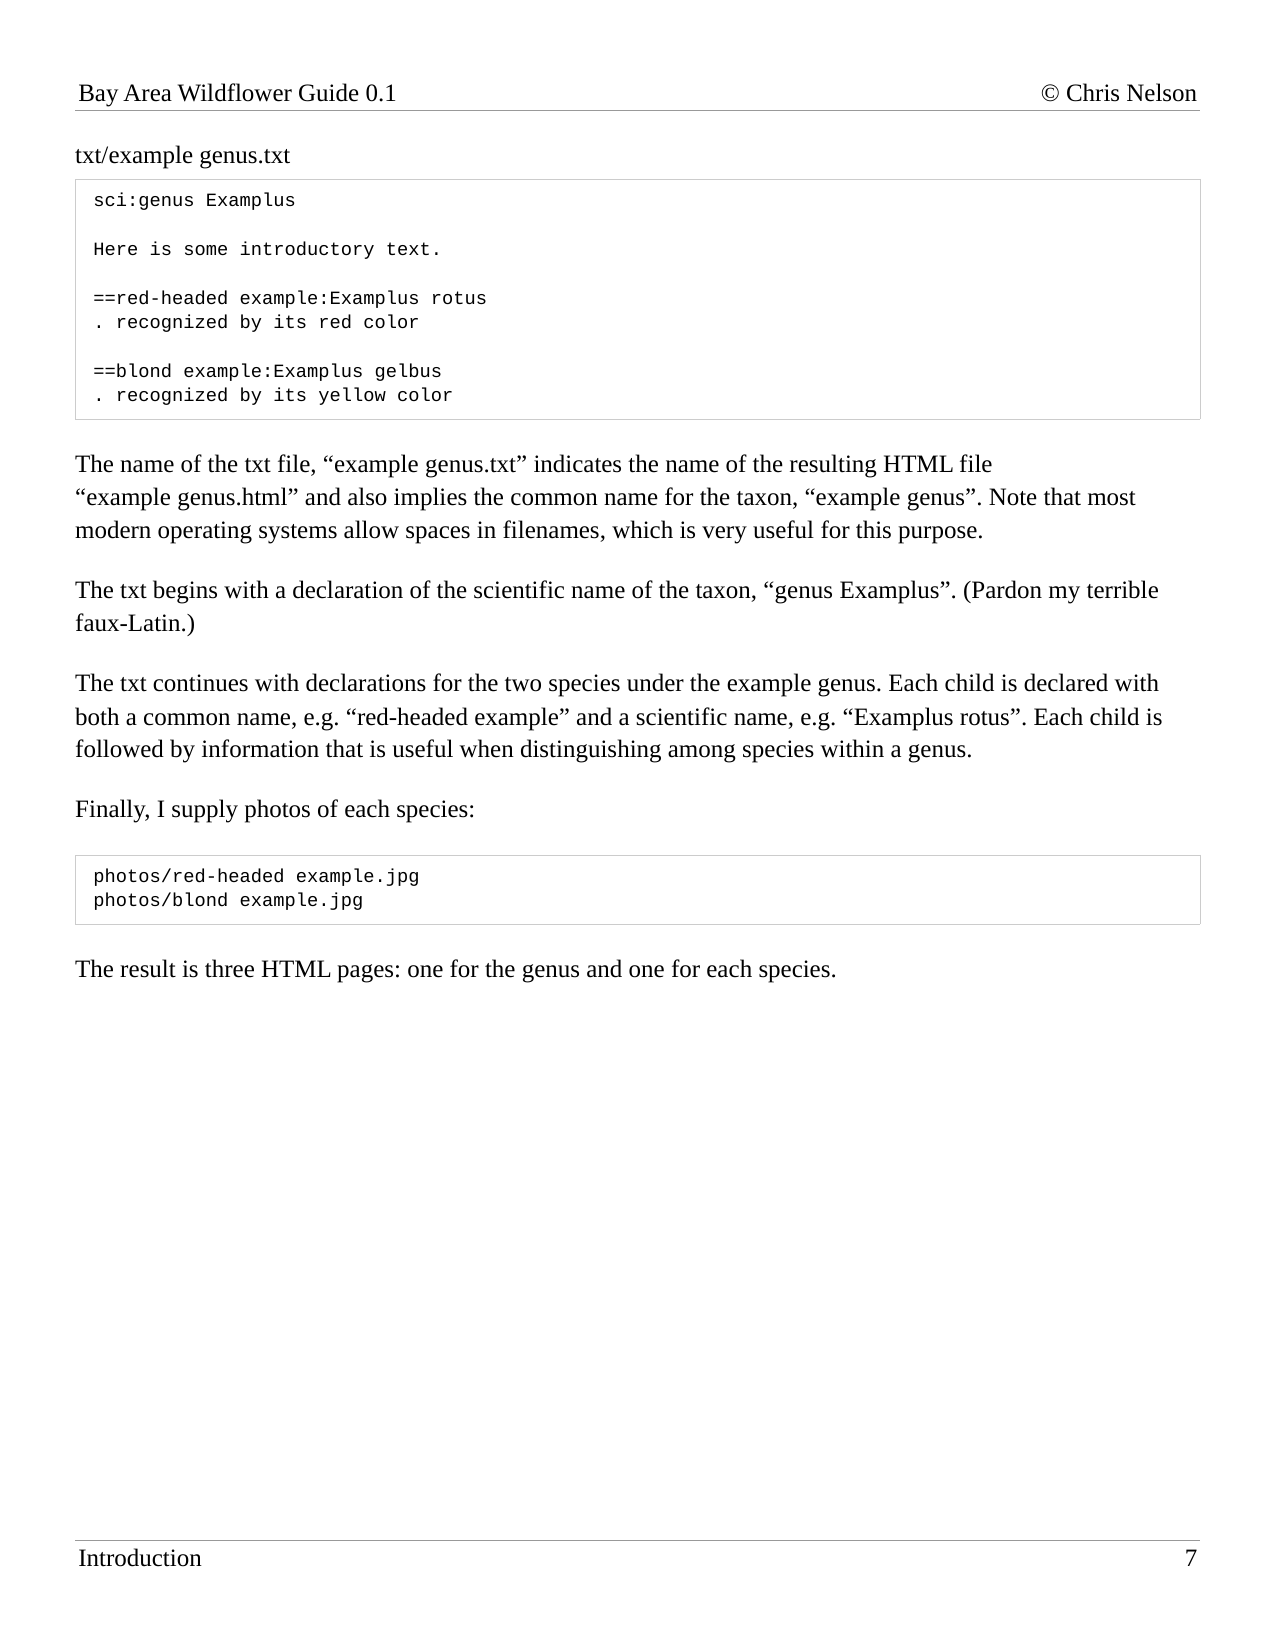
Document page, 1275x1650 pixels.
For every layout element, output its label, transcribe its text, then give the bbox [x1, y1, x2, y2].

text Finally, I supply photos of each species: [75, 794, 1200, 823]
text Here is some introductory text. [76, 228, 1200, 261]
text The name of the txt file, “example genus.txt” indicates the name of the resulting HTML file “example genus.html” and also implies the common name for the taxon, “example genus”. Note that most modern operating systems allow spaces in filenames, which is very useful for this purpose. [75, 449, 1200, 544]
text The txt continues with declarations for the two species under the example genus. Each child is declared with both a common name, e.g. “red-headed example” and a scientific name, e.g. “Examplus rotus”. Each child is followed by information that is useful when distinguishing among species within a genus. [75, 668, 1200, 763]
text . recognized by its red color [76, 301, 1200, 334]
text The txt begins with a declaration of the scientific name of the taxon, “genus Examplus”. (Pardon my terrible faux-Latin.) [75, 576, 1200, 637]
text The result is three HTML pages: one for the genus and one for each species. [75, 954, 1200, 983]
text . recognized by its yellow color [76, 374, 1200, 419]
text ==red-headed example:Examplus rotus [76, 276, 1200, 301]
text sci:genus Examplus [76, 180, 1200, 212]
text ==blond example:Examplus gelbus [76, 349, 1200, 374]
text txt/example genus.txt [75, 140, 1200, 169]
text photos/red-headed example.jpg photos/blond example.jpg [76, 856, 1200, 924]
